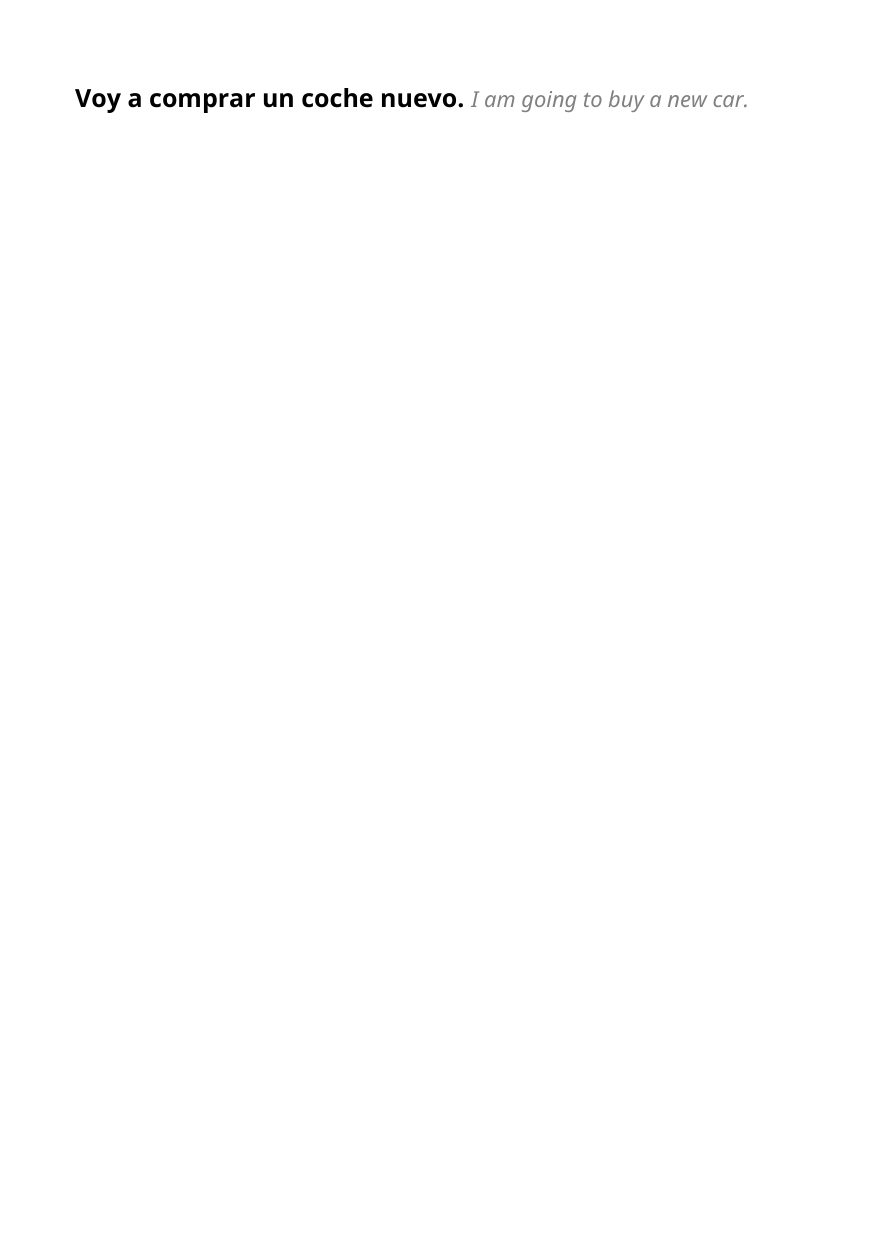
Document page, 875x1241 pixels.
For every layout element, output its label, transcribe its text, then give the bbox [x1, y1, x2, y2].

text Voy a comprar un coche nuevo. I am going to buy a new car. [75, 81, 799, 115]
